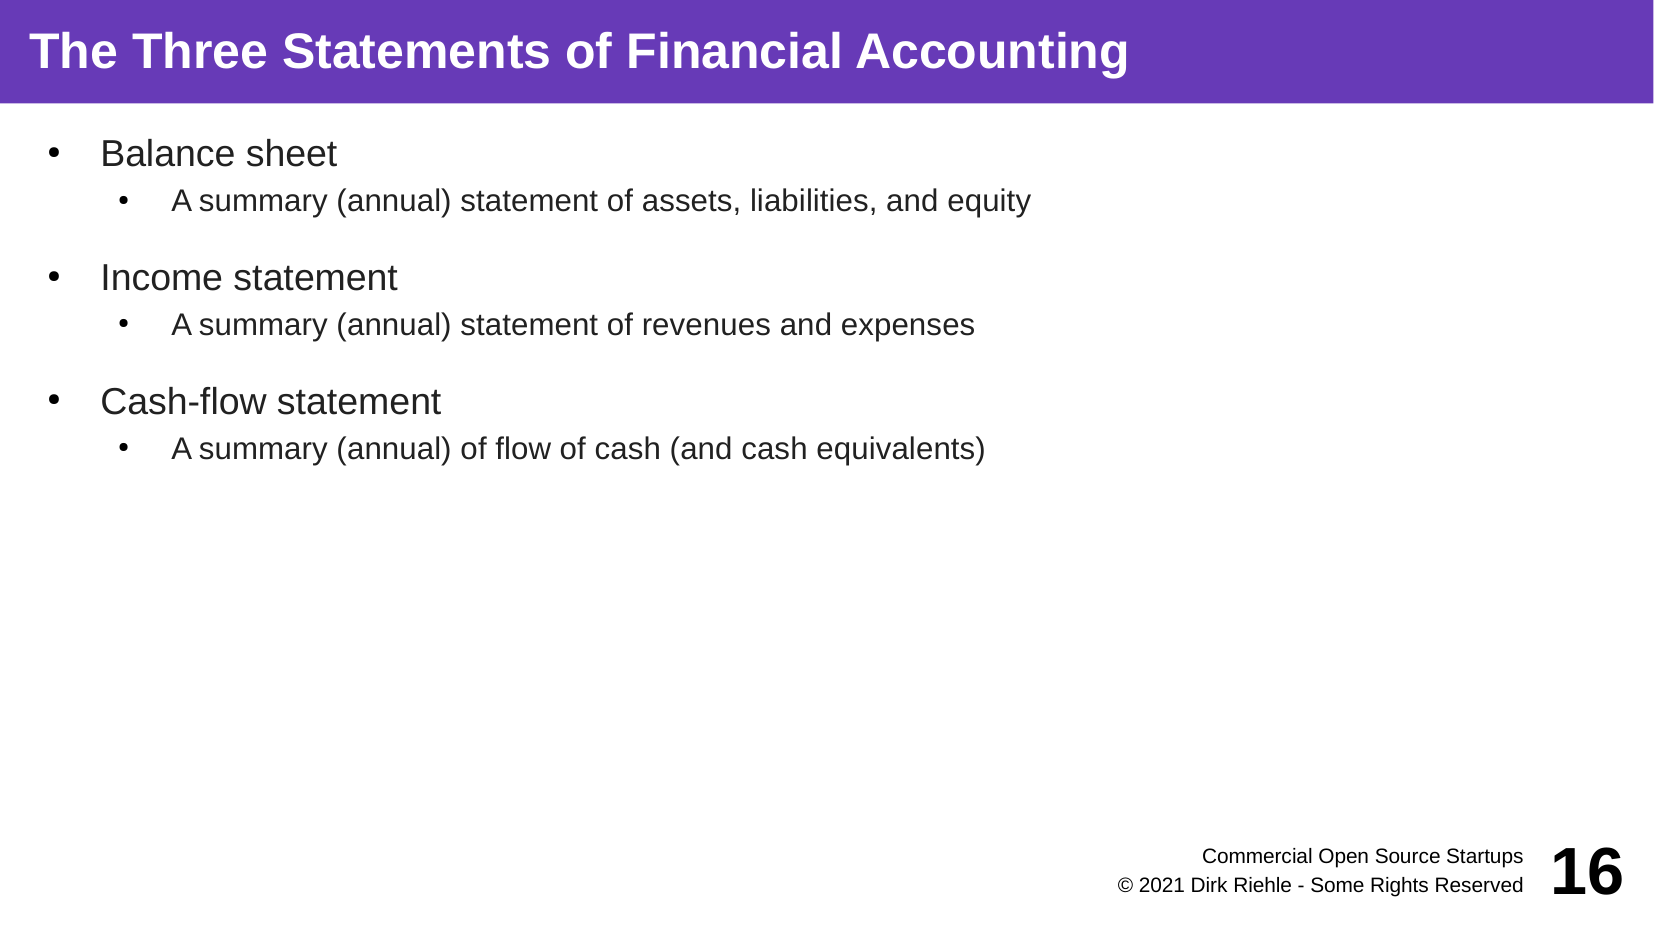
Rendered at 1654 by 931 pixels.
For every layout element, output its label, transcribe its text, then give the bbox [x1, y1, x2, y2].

list Balance sheet A summary (annual) statement of assets, liabilities, and equity Income statement A summary (annual) statement of revenues and expenses Cash-flow statement A summary (annual) of flow of cash (and cash equivalents) [29, 132, 1625, 813]
title The Three Statements of Financial Accounting [0, 0, 1654, 104]
